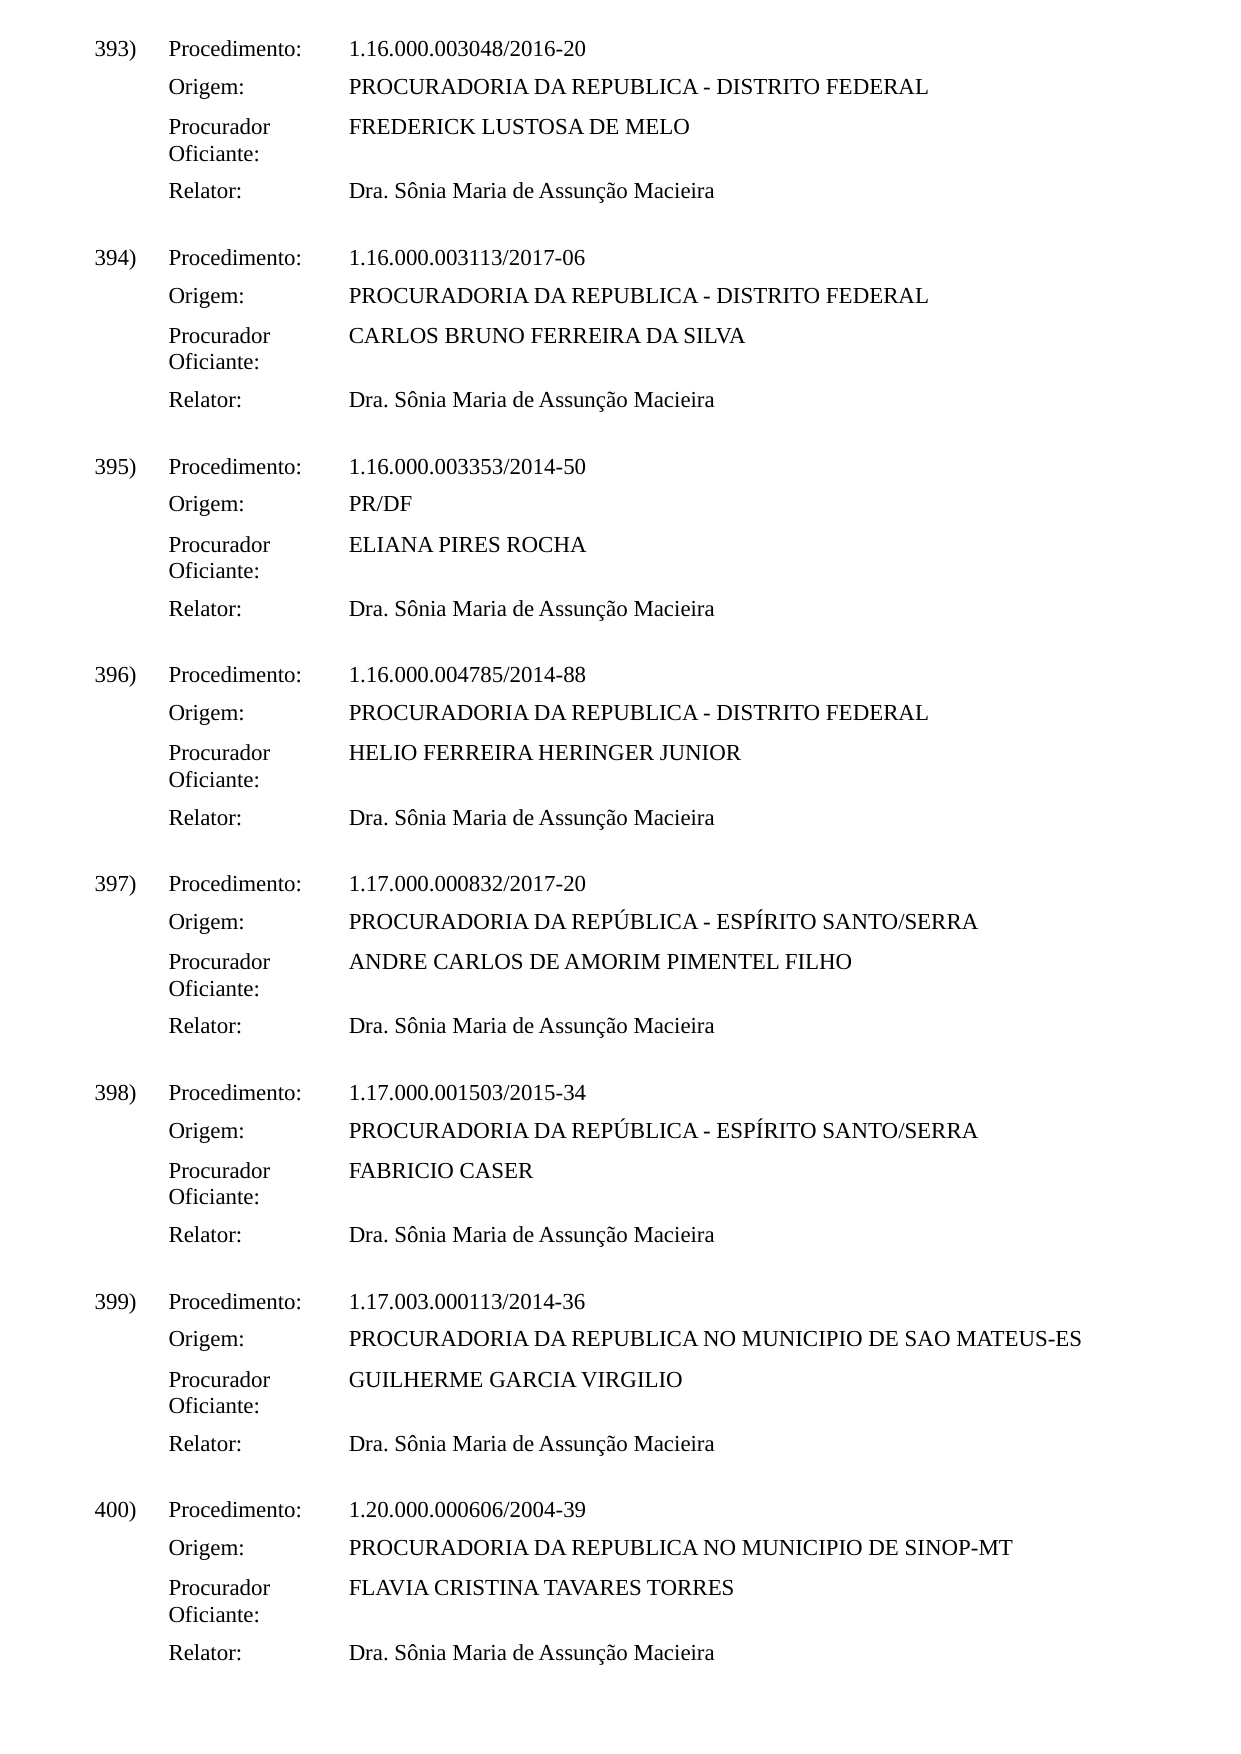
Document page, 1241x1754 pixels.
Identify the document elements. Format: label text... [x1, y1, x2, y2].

table_cell Relator: [163, 798, 343, 838]
table_header 396) [89, 656, 162, 693]
table_cell Relator: [163, 1424, 343, 1464]
table_cell [89, 108, 162, 172]
table_header Procedimento: [163, 1491, 343, 1528]
table_header 400) [89, 1491, 162, 1528]
table_cell Origem: [163, 485, 343, 525]
table_header 397) [89, 865, 162, 902]
table_header 1.16.000.003353/2014-50 [343, 447, 1139, 485]
table_cell [89, 943, 162, 1007]
table_header 1.16.000.003113/2017-06 [343, 238, 1139, 276]
table_cell Procurador Oficiante: [163, 734, 343, 798]
table_header 1.17.000.001503/2015-34 [343, 1073, 1139, 1111]
table_cell [89, 380, 162, 421]
table_cell Dra. Sônia Maria de Assunção Macieira [343, 1215, 1139, 1256]
table_cell CARLOS BRUNO FERREIRA DA SILVA [343, 316, 1139, 380]
table_cell Dra. Sônia Maria de Assunção Macieira [343, 589, 1139, 629]
table_cell PROCURADORIA DA REPUBLICA - DISTRITO FEDERAL [343, 67, 1139, 107]
table_cell [89, 1151, 162, 1215]
table_header 395) [89, 447, 162, 485]
table_cell Dra. Sônia Maria de Assunção Macieira [343, 1424, 1139, 1464]
table_cell [89, 1529, 162, 1569]
table_cell Dra. Sônia Maria de Assunção Macieira [343, 380, 1139, 421]
table_cell [89, 1215, 162, 1256]
table_cell [89, 485, 162, 525]
table_cell PROCURADORIA DA REPUBLICA NO MUNICIPIO DE SINOP-MT [343, 1529, 1139, 1569]
table_header 1.20.000.000606/2004-39 [343, 1491, 1139, 1528]
table_cell Dra. Sônia Maria de Assunção Macieira [343, 172, 1139, 212]
table_header Procedimento: [163, 865, 343, 902]
table_cell PR/DF [343, 485, 1139, 525]
table_cell Procurador Oficiante: [163, 1569, 343, 1633]
table_cell [89, 1424, 162, 1464]
table_cell Origem: [163, 276, 343, 316]
table_cell Origem: [163, 1529, 343, 1569]
table_cell Procurador Oficiante: [163, 1151, 343, 1215]
table_cell [89, 902, 162, 942]
table_cell PROCURADORIA DA REPUBLICA NO MUNICIPIO DE SAO MATEUS-ES [343, 1320, 1139, 1360]
table_cell Relator: [163, 1215, 343, 1256]
table_cell Procurador Oficiante: [163, 108, 343, 172]
table_cell [89, 1569, 162, 1633]
table_cell Relator: [163, 172, 343, 212]
table_cell Dra. Sônia Maria de Assunção Macieira [343, 798, 1139, 838]
table_cell Origem: [163, 694, 343, 734]
table_cell Relator: [163, 380, 343, 421]
table_cell [89, 1633, 162, 1673]
table_cell [89, 734, 162, 798]
table_cell PROCURADORIA DA REPUBLICA - DISTRITO FEDERAL [343, 694, 1139, 734]
table_header 393) [89, 30, 162, 67]
table_cell [89, 67, 162, 107]
table_cell Origem: [163, 902, 343, 942]
table_header Procedimento: [163, 447, 343, 485]
table_header 1.16.000.003048/2016-20 [343, 30, 1139, 67]
table_cell Origem: [163, 1320, 343, 1360]
table_cell Origem: [163, 67, 343, 107]
table_cell ANDRE CARLOS DE AMORIM PIMENTEL FILHO [343, 943, 1139, 1007]
table_header 399) [89, 1282, 162, 1320]
table_header 398) [89, 1073, 162, 1111]
table_cell Procurador Oficiante: [163, 525, 343, 589]
table_cell FREDERICK LUSTOSA DE MELO [343, 108, 1139, 172]
table_cell Procurador Oficiante: [163, 943, 343, 1007]
table_cell [89, 316, 162, 380]
table_cell [89, 589, 162, 629]
table_header 1.17.003.000113/2014-36 [343, 1282, 1139, 1320]
table_header 394) [89, 238, 162, 276]
table_cell PROCURADORIA DA REPÚBLICA - ESPÍRITO SANTO/SERRA [343, 1111, 1139, 1151]
table_cell Dra. Sônia Maria de Assunção Macieira [343, 1007, 1139, 1047]
table_cell [89, 276, 162, 316]
table_header Procedimento: [163, 1073, 343, 1111]
table_cell [89, 1320, 162, 1360]
table_cell Origem: [163, 1111, 343, 1151]
table_cell Relator: [163, 1007, 343, 1047]
table_cell FLAVIA CRISTINA TAVARES TORRES [343, 1569, 1139, 1633]
table_cell PROCURADORIA DA REPÚBLICA - ESPÍRITO SANTO/SERRA [343, 902, 1139, 942]
table_cell Procurador Oficiante: [163, 316, 343, 380]
table_header Procedimento: [163, 656, 343, 693]
table_header Procedimento: [163, 30, 343, 67]
table_cell [89, 798, 162, 838]
table_cell [89, 694, 162, 734]
table_cell [89, 172, 162, 212]
table_cell Procurador Oficiante: [163, 1360, 343, 1424]
table_header Procedimento: [163, 238, 343, 276]
table_header 1.16.000.004785/2014-88 [343, 656, 1139, 693]
table_cell [89, 525, 162, 589]
table_cell Relator: [163, 589, 343, 629]
table_cell [89, 1360, 162, 1424]
table_cell [89, 1007, 162, 1047]
table_cell PROCURADORIA DA REPUBLICA - DISTRITO FEDERAL [343, 276, 1139, 316]
table_cell GUILHERME GARCIA VIRGILIO [343, 1360, 1139, 1424]
table_cell Dra. Sônia Maria de Assunção Macieira [343, 1633, 1139, 1673]
table_header 1.17.000.000832/2017-20 [343, 865, 1139, 902]
table_cell [89, 1111, 162, 1151]
table_cell FABRICIO CASER [343, 1151, 1139, 1215]
table_cell HELIO FERREIRA HERINGER JUNIOR [343, 734, 1139, 798]
table_cell ELIANA PIRES ROCHA [343, 525, 1139, 589]
table_header Procedimento: [163, 1282, 343, 1320]
table_cell Relator: [163, 1633, 343, 1673]
